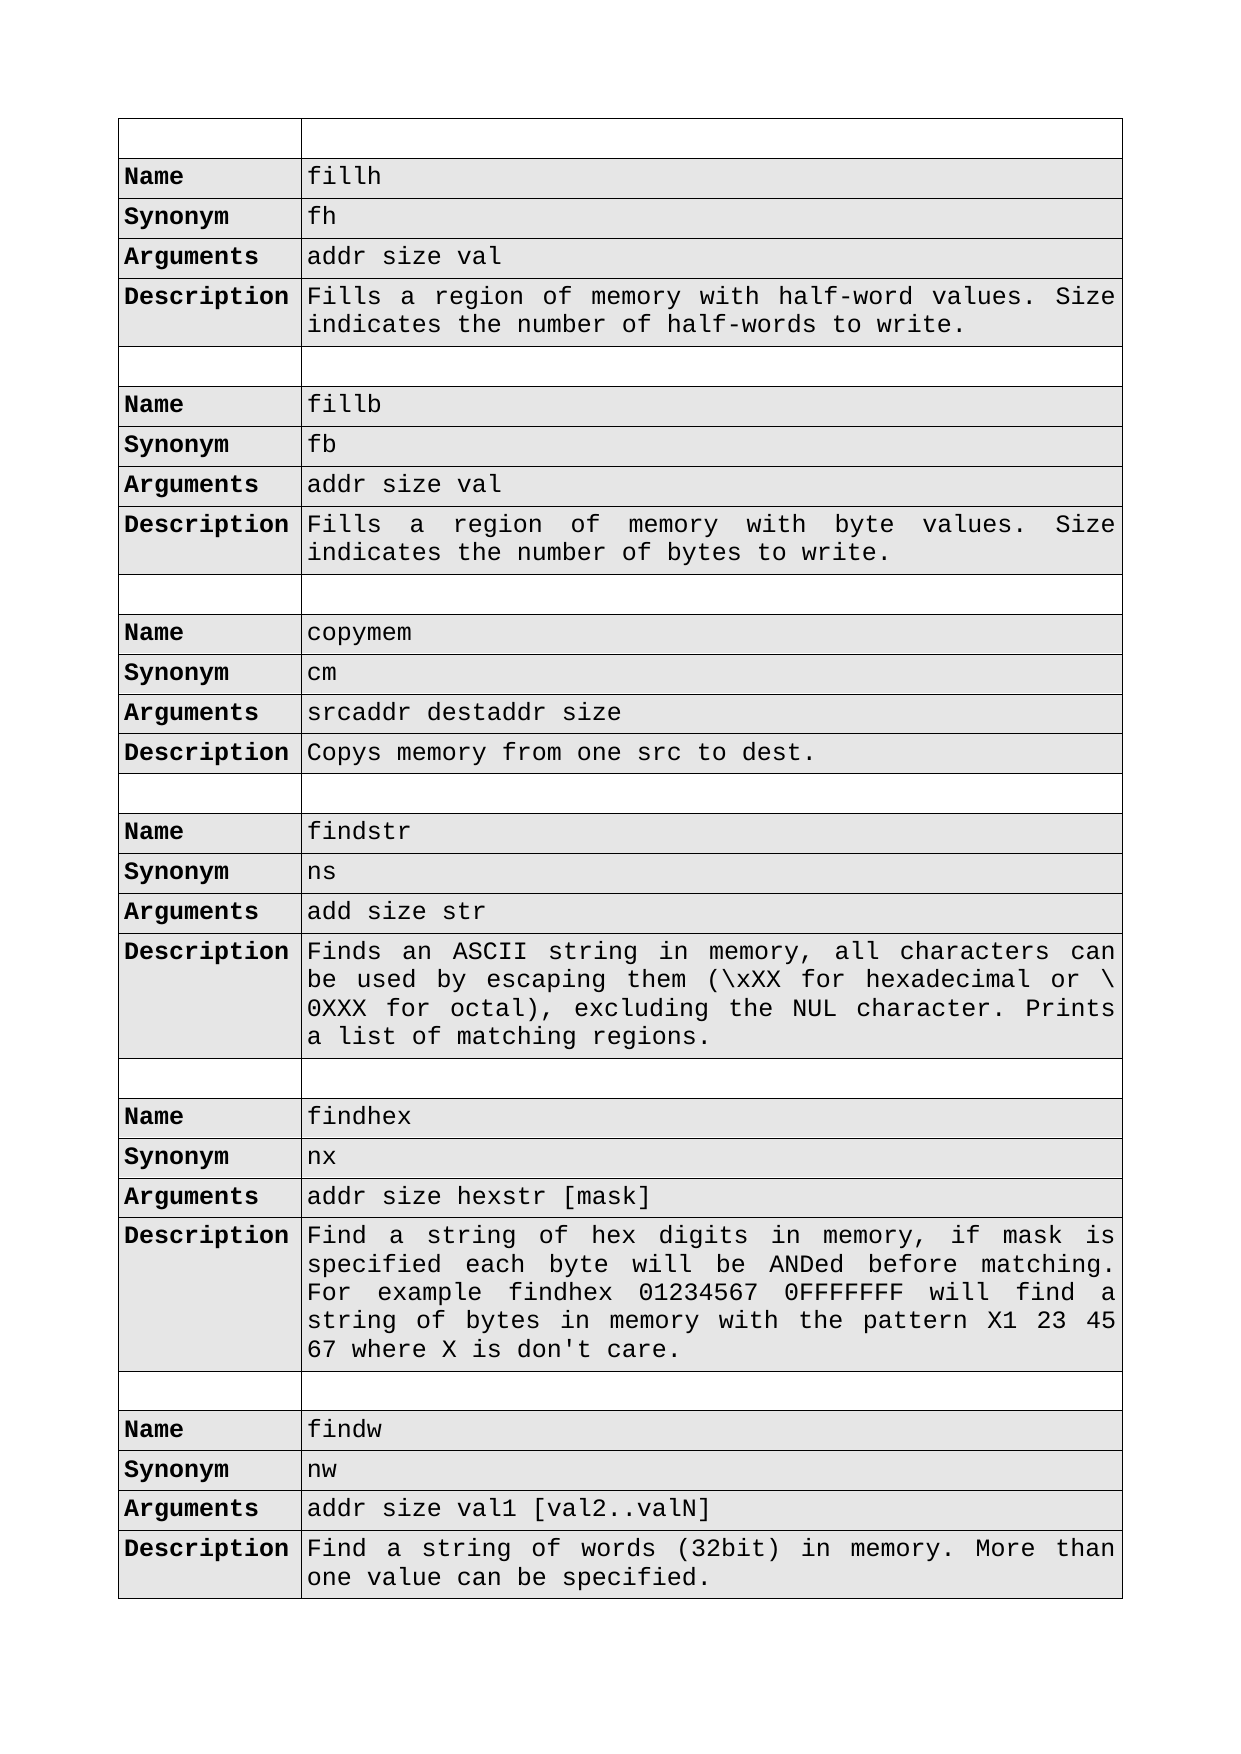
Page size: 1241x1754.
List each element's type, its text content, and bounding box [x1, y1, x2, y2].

table_cell addr size val1 [val2..valN] [302, 1491, 1122, 1530]
table_cell Description [119, 1218, 301, 1371]
table_cell Synonym [119, 1139, 301, 1177]
table_cell Arguments [119, 1491, 301, 1530]
table_cell Synonym [119, 655, 301, 693]
table_cell [119, 1059, 301, 1098]
table_cell srcaddr destaddr size [302, 695, 1122, 733]
table_cell fillh [302, 159, 1122, 198]
table_cell [302, 774, 1122, 813]
table_cell Description [119, 734, 301, 773]
table_cell Description [119, 507, 301, 574]
table_cell Arguments [119, 239, 301, 278]
table_cell [119, 119, 301, 158]
table_cell Name [119, 814, 301, 853]
table_cell [119, 1372, 301, 1410]
table_cell Arguments [119, 695, 301, 733]
table_cell [119, 774, 301, 813]
table_cell fb [302, 427, 1122, 466]
table_cell nx [302, 1139, 1122, 1177]
table_cell Finds an ASCII string in memory, all characters can be used by escaping them (\xXX for hexadecimal or \0XXX for octal), excluding the NUL character. Prints a list of matching regions. [302, 934, 1122, 1058]
table_cell cm [302, 655, 1122, 693]
table_cell Arguments [119, 467, 301, 506]
table_cell fh [302, 199, 1122, 238]
table_cell [302, 1059, 1122, 1098]
table_cell Find a string of words (32bit) in memory. More than one value can be specified. [302, 1531, 1122, 1598]
table_cell Fills a region of memory with byte values. Size indicates the number of bytes to write. [302, 507, 1122, 574]
table_cell addr size val [302, 239, 1122, 278]
table_cell Name [119, 1411, 301, 1450]
table_cell copymem [302, 615, 1122, 653]
table_cell Name [119, 159, 301, 198]
table_cell Find a string of hex digits in memory, if mask is specified each byte will be ANDed before matching. For example findhex 01234567 0FFFFFFF will find a string of bytes in memory with the pattern X1 23 45 67 where X is don't care. [302, 1218, 1122, 1371]
table_cell Description [119, 279, 301, 346]
table_cell add size str [302, 894, 1122, 933]
table_cell [119, 347, 301, 386]
table_cell [302, 119, 1122, 158]
table_cell Description [119, 1531, 301, 1598]
table_cell findw [302, 1411, 1122, 1450]
table_cell findhex [302, 1099, 1122, 1137]
table_cell addr size hexstr [mask] [302, 1179, 1122, 1217]
table_cell Synonym [119, 199, 301, 238]
table_cell Name [119, 387, 301, 426]
table_cell nw [302, 1451, 1122, 1490]
table_cell Name [119, 1099, 301, 1137]
table_cell Arguments [119, 894, 301, 933]
table_cell Fills a region of memory with half-word values. Size indicates the number of half-words to write. [302, 279, 1122, 346]
table_cell findstr [302, 814, 1122, 853]
table_cell Description [119, 934, 301, 1058]
table_cell addr size val [302, 467, 1122, 506]
table_cell ns [302, 854, 1122, 893]
table_cell [302, 347, 1122, 386]
table_cell [119, 575, 301, 614]
table_cell Arguments [119, 1179, 301, 1217]
table_cell Synonym [119, 427, 301, 466]
table_cell Synonym [119, 854, 301, 893]
table_cell Name [119, 615, 301, 653]
table_cell Synonym [119, 1451, 301, 1490]
table_cell Copys memory from one src to dest. [302, 734, 1122, 773]
table_cell fillb [302, 387, 1122, 426]
table_cell [302, 1372, 1122, 1410]
table_cell [302, 575, 1122, 614]
